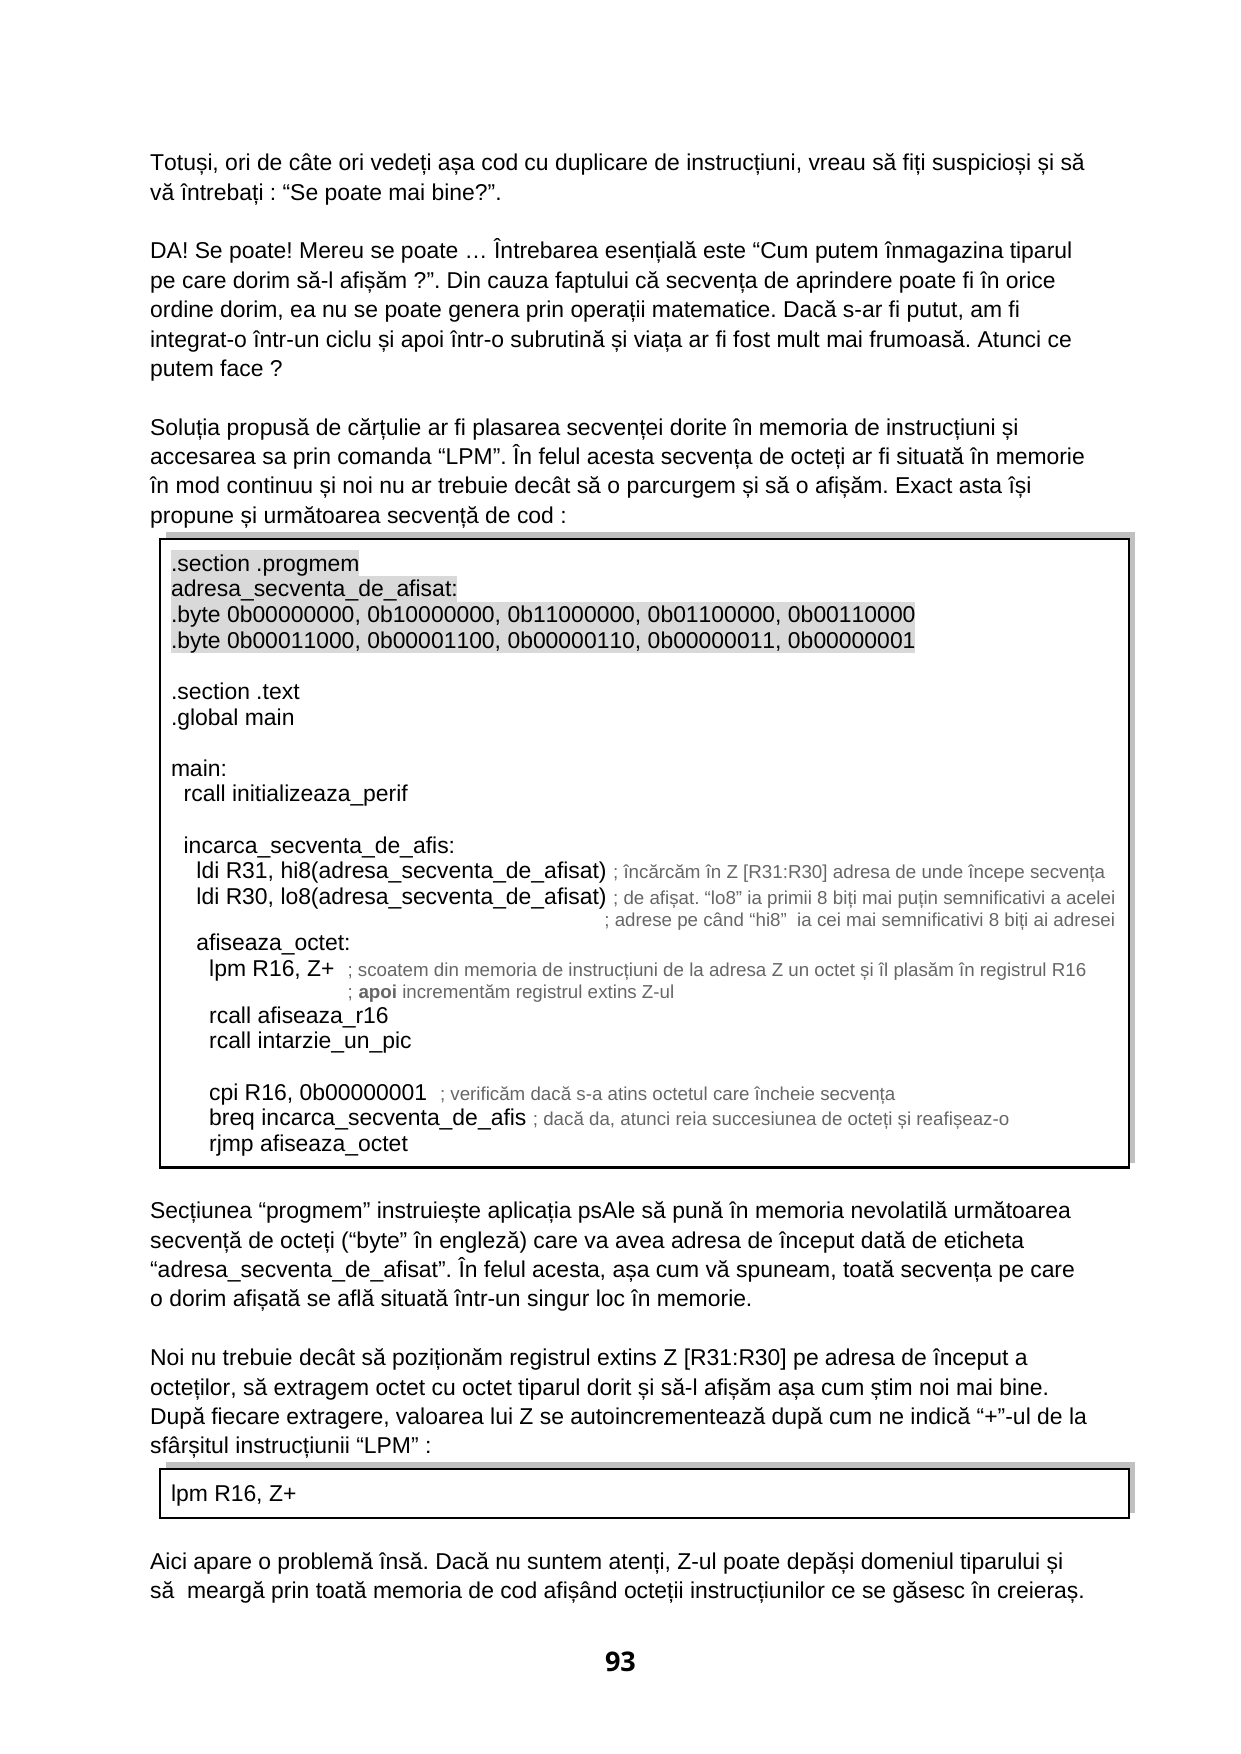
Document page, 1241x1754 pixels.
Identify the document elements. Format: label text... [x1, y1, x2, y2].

text Soluția propusă de cărțulie ar fi plasarea secvenței dorite în memoria de instrucțiuni și accesarea sa prin comanda “LPM”. În felul acesta secvența de octeți ar fi situată în memorie în mod continuu și noi nu ar trebuie decât să o parcurgem și să o afișăm. Exact asta își propune și următoarea secvență de cod : [150, 414, 1091, 528]
table_header .section .progmem adresa_secventa_de_afisat: .byte 0b00000000, 0b10000000, 0b11000000, 0b01100000, 0b00110000 .byte 0b00011000, 0b00001100, 0b00000110, 0b00000011, 0b00000001 .section .text .global main main: rcall initializeaza_perif incarca_secventa_de_afis: ldi R31, hi8(adresa_secventa_de_afisat) ; încărcăm în Z [R31:R30] adresa de unde începe secvența ldi R30, lo8(adresa_secventa_de_afisat) ; de afișat. “lo8” ia primii 8 biți mai puțin semnificativi a acelei ; adrese pe când “hi8” ia cei mai semnificativi 8 biți ai adresei afiseaza_octet: lpm R16, Z+ ; scoatem din memoria de instrucțiuni de la adresa Z un octet și îl plasăm în registrul R16 ; apoi incrementăm registrul extins Z-ul rcall afiseaza_r16 rcall intarzie_un_pic cpi R16, 0b00000001 ; verificăm dacă s-a atins octetul care încheie secvența breq incarca_secventa_de_afis ; dacă da, atunci reia succesiunea de octeți și reafișeaz-o rjmp afiseaza_octet [161, 540, 1128, 1166]
text Secțiunea “progmem” instruiește aplicația psAle să pună în memoria nevolatilă următoarea secvență de octeți (“byte” în engleză) care va avea adresa de început dată de eticheta “adresa_secventa_de_afisat”. În felul acesta, așa cum vă spuneam, toată secvența pe care o dorim afișată se află situată într-un singur loc în memorie. [150, 1198, 1091, 1312]
table_header lpm R16, Z+ [161, 1470, 1128, 1517]
text DA! Se poate! Mereu se poate … Întrebarea esențială este “Cum putem înmagazina tiparul pe care dorim să-l afișăm ?”. Din cauza faptului că secvența de aprindere poate fi în orice ordine dorim, ea nu se poate genera prin operații matematice. Dacă s-ar fi putut, am fi integrat-o într-un ciclu și apoi într-o subrutină și viața ar fi fost mult mai frumoasă. Atunci ce putem face ? [150, 238, 1091, 381]
text Aici apare o problemă însă. Dacă nu suntem atenți, Z-ul poate depăși domeniul tiparului și să meargă prin toată memoria de cod afișând octeții instrucțiunilor ce se găsesc în creieraș. [150, 1548, 1091, 1603]
text Totuși, ori de câte ori vedeți așa cod cu duplicare de instrucțiuni, vreau să fiți suspicioși și să vă întrebați : “Se poate mai bine?”. [150, 150, 1091, 205]
text Noi nu trebuie decât să poziționăm registrul extins Z [R31:R30] pe adresa de început a octeților, să extragem octet cu octet tiparul dorit și să-l afișăm așa cum știm noi mai bine. După fiecare extragere, valoarea lui Z se autoincrementează după cum ne indică “+”-ul de la sfârșitul instrucțiunii “LPM” : [150, 1345, 1091, 1458]
